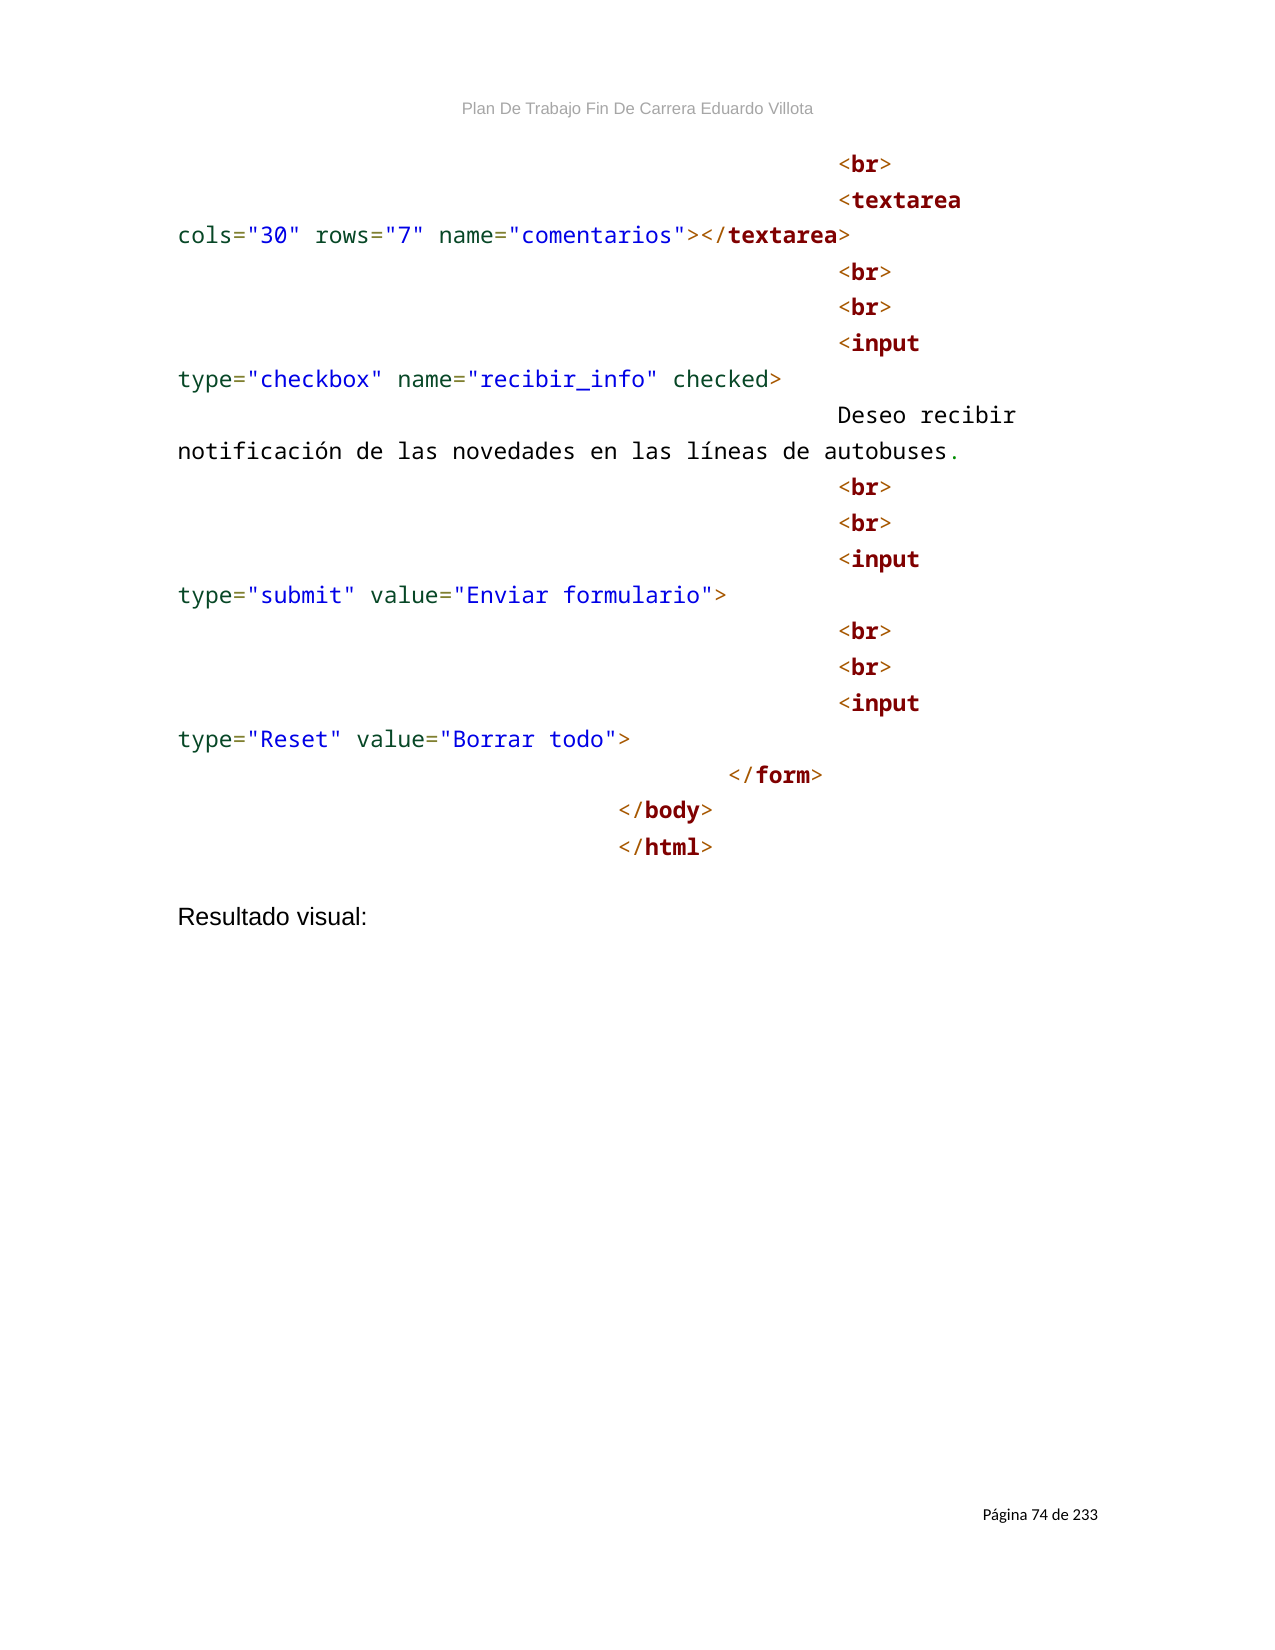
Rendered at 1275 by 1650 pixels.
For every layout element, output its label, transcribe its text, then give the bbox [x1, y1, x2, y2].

text </html> [177, 830, 1098, 862]
text <br> [177, 507, 1098, 538]
text <input type="Reset" value="Borrar todo"> [177, 687, 1098, 754]
text <br> [177, 148, 1098, 179]
text <input type="checkbox" name="recibir_info" checked> [177, 327, 1098, 394]
text <br> [177, 291, 1098, 323]
text </body> [177, 794, 1098, 826]
text Deseo recibir notificación de las novedades en las líneas de autobuses. [177, 399, 1098, 466]
text <br> [177, 651, 1098, 682]
text <textarea cols="30" rows="7" name="comentarios"></textarea> [177, 183, 1098, 251]
text <br> [177, 255, 1098, 287]
text <br> [177, 615, 1098, 646]
text <input type="submit" value="Enviar formulario"> [177, 543, 1098, 610]
text </form> [177, 758, 1098, 790]
text <br> [177, 471, 1098, 502]
text Resultado visual: [177, 902, 1098, 931]
